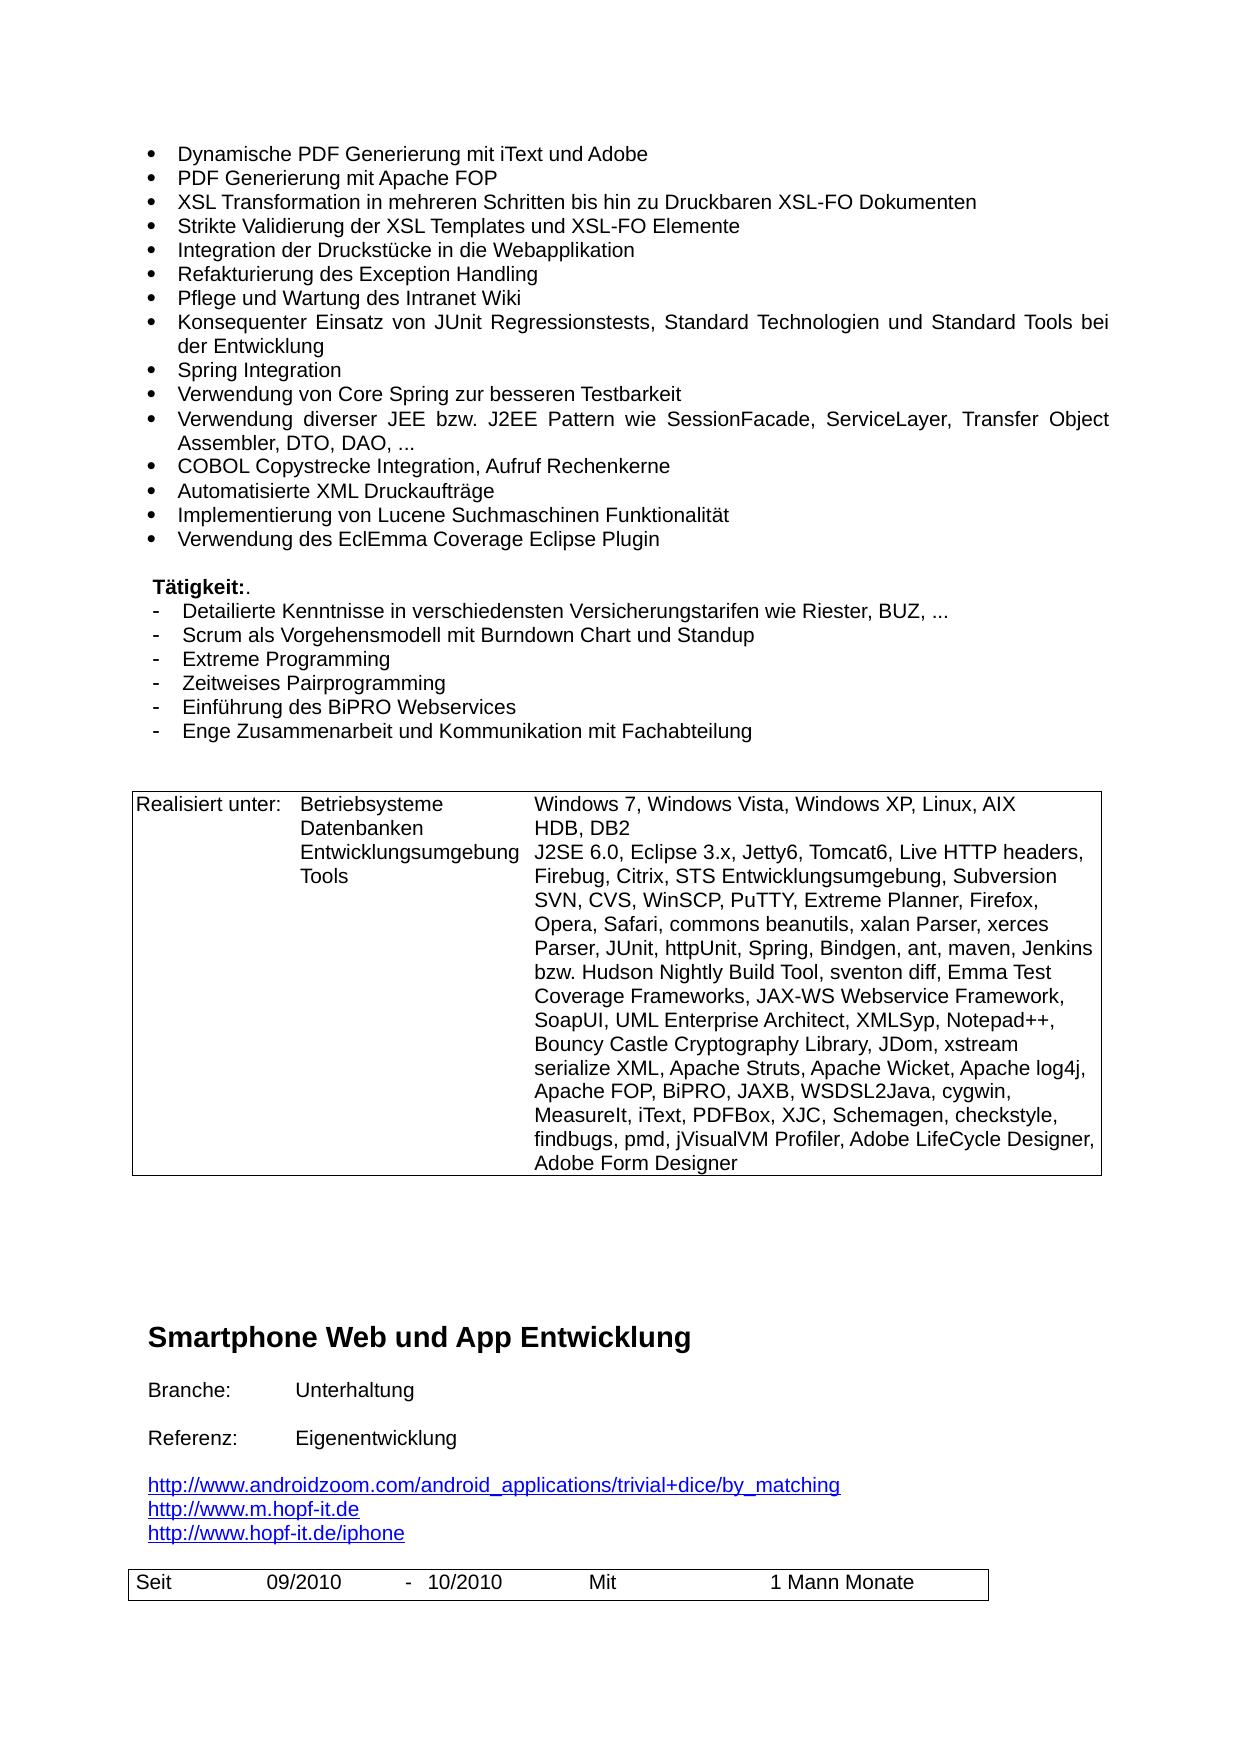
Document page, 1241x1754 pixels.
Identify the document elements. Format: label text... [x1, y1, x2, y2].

table_header Betriebsysteme Datenbanken [297, 792, 531, 840]
list Extreme Programming [152, 647, 1110, 671]
list Strikte Validierung der XSL Templates und XSL-FO Elemente [148, 214, 1110, 238]
list Zeitweises Pairprogramming [152, 671, 1110, 695]
list Refakturierung des Exception Handling [148, 262, 1110, 286]
list Pflege und Wartung des Intranet Wiki [148, 286, 1110, 310]
text http://www.m.hopf-it.de [148, 1497, 1110, 1521]
list Einführung des BiPRO Webservices [152, 695, 1110, 719]
list Verwendung von Core Spring zur besseren Testbarkeit [148, 382, 1110, 406]
text Referenz: Eigenentwicklung [148, 1425, 1110, 1449]
table_header Mit [581, 1570, 762, 1600]
table_header - [398, 1570, 420, 1600]
table_header 10/2010 [420, 1570, 581, 1600]
list COBOL Copystrecke Integration, Aufruf Rechenkerne [148, 454, 1110, 478]
list Verwendung diverser JEE bzw. J2EE Pattern wie SessionFacade, ServiceLayer, Transfer Object Assembler, DTO, DAO, ... [148, 406, 1110, 454]
list Detailierte Kenntnisse in verschiedensten Versicherungstarifen wie Riester, BUZ, ... [152, 598, 1110, 623]
list Enge Zusammenarbeit und Kommunikation mit Fachabteilung [152, 719, 1110, 743]
table_cell [133, 840, 297, 1175]
list PDF Generierung mit Apache FOP [148, 166, 1110, 190]
list Scrum als Vorgehensmodell mit Burndown Chart und Standup [152, 623, 1110, 647]
text http://www.hopf-it.de/iphone [148, 1521, 1110, 1545]
table_header Windows 7, Windows Vista, Windows XP, Linux, AIX HDB, DB2 [531, 792, 1101, 840]
list XSL Transformation in mehreren Schritten bis hin zu Druckbaren XSL-FO Dokumenten [148, 190, 1110, 214]
table_header 09/2010 [259, 1570, 398, 1600]
text Tätigkeit:. [152, 574, 1110, 598]
list Verwendung des EclEmma Coverage Eclipse Plugin [148, 527, 1110, 551]
table_header 1 Mann Monate [763, 1570, 988, 1600]
list Spring Integration [148, 358, 1110, 382]
text http://www.androidzoom.com/android_applications/trivial+dice/by_matching [148, 1473, 1110, 1497]
list Dynamische PDF Generierung mit iText und Adobe [148, 142, 1110, 166]
list Integration der Druckstücke in die Webapplikation [148, 238, 1110, 262]
text Smartphone Web und App Entwicklung [148, 1320, 1110, 1353]
table_cell Entwicklungsumgebung Tools [297, 840, 531, 1175]
table_cell J2SE 6.0, Eclipse 3.x, Jetty6, Tomcat6, Live HTTP headers, Firebug, Citrix, STS Entwicklungsumgebung, Subversion SVN, CVS, WinSCP, PuTTY, Extreme Planner, Firefox, Opera, Safari, commons beanutils, xalan Parser, xerces Parser, JUnit, httpUnit, Spring, Bindgen, ant, maven, Jenkins bzw. Hudson Nightly Build Tool, sventon diff, Emma Test Coverage Frameworks, JAX-WS Webservice Framework, SoapUI, UML Enterprise Architect, XMLSyp, Notepad++, Bouncy Castle Cryptography Library, JDom, xstream serialize XML, Apache Struts, Apache Wicket, Apache log4j, Apache FOP, BiPRO, JAXB, WSDSL2Java, cygwin, MeasureIt, iText, PDFBox, XJC, Schemagen, checkstyle, findbugs, pmd, jVisualVM Profiler, Adobe LifeCycle Designer, Adobe Form Designer [531, 840, 1101, 1175]
text Branche: Unterhaltung [148, 1377, 1110, 1401]
list Automatisierte XML Druckaufträge [148, 478, 1110, 502]
table_header Seit [129, 1570, 259, 1600]
list Konsequenter Einsatz von JUnit Regressionstests, Standard Technologien und Standard Tools bei der Entwicklung [148, 310, 1110, 358]
table_header Realisiert unter: [133, 792, 297, 840]
list Implementierung von Lucene Suchmaschinen Funktionalität [148, 502, 1110, 527]
